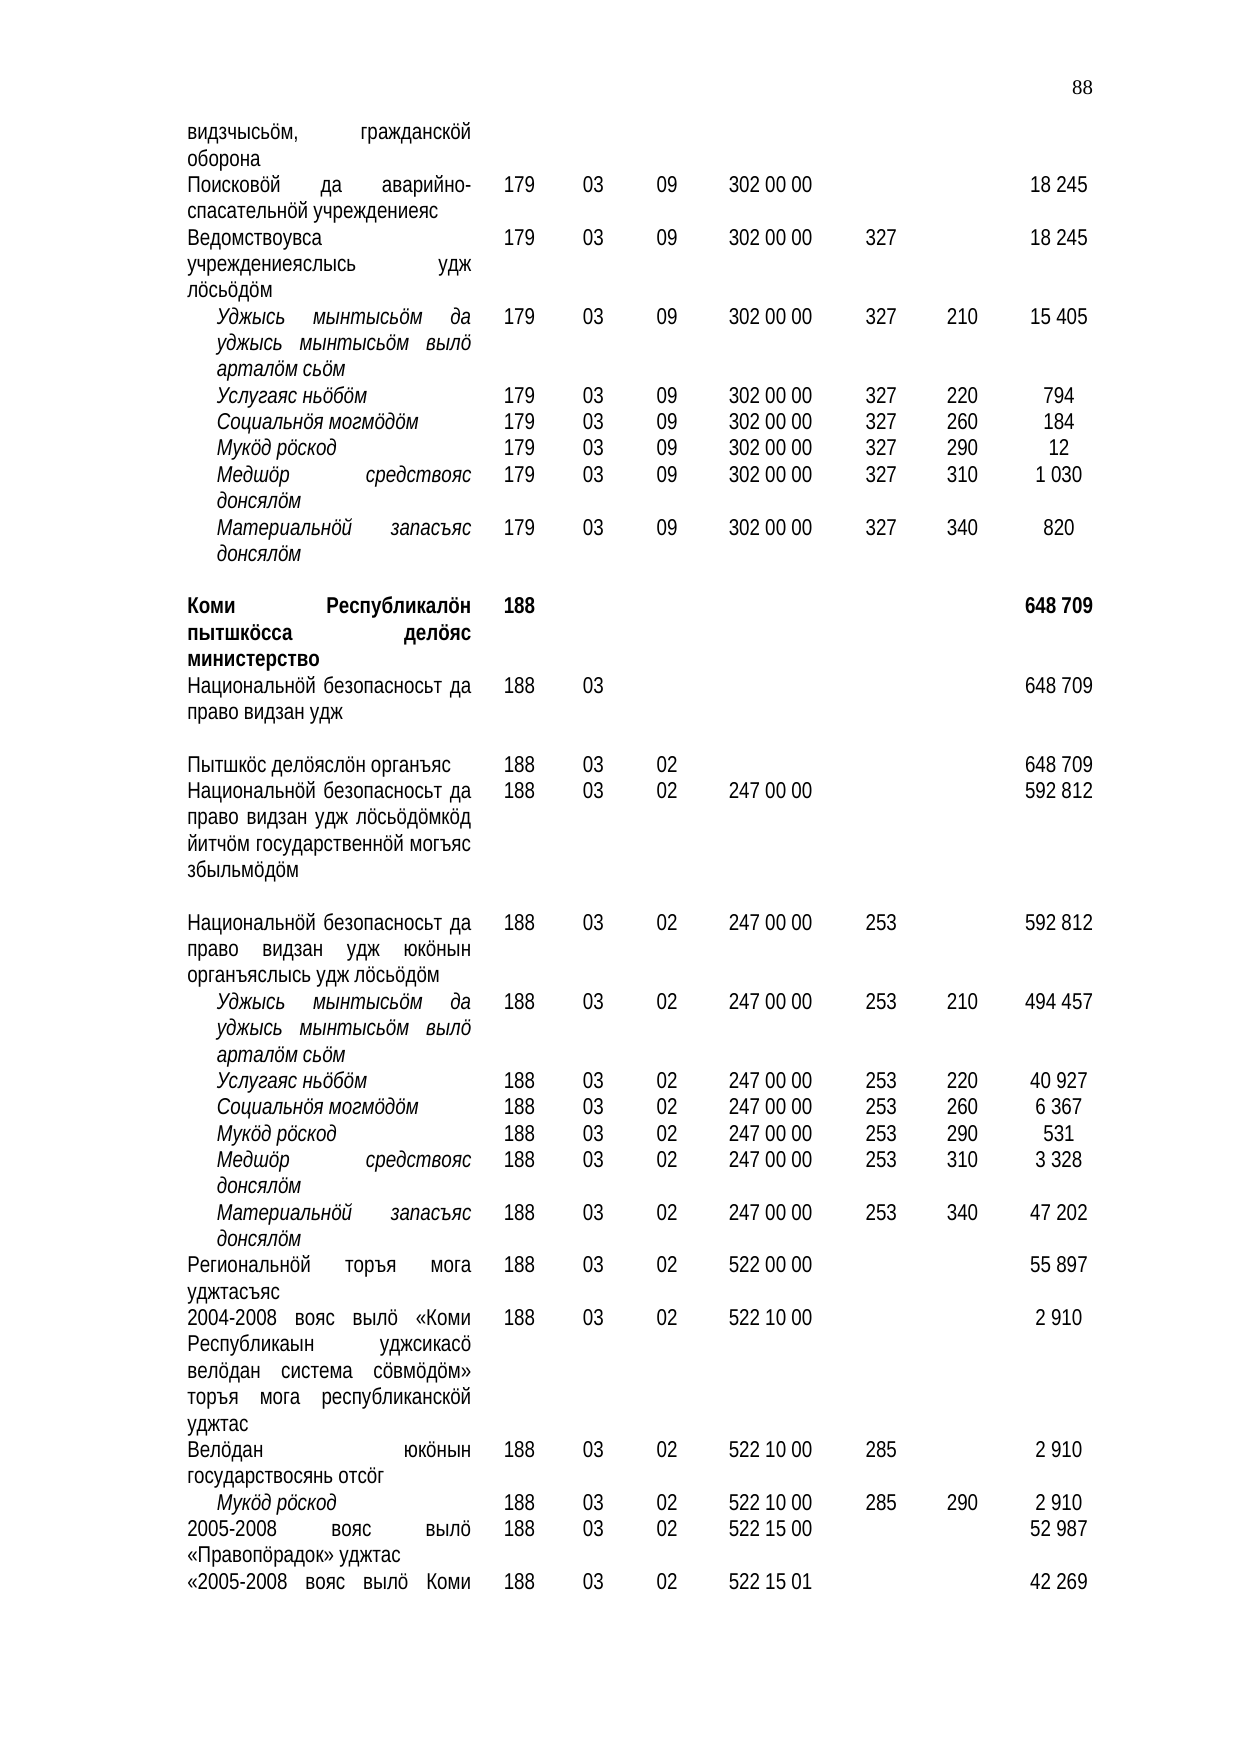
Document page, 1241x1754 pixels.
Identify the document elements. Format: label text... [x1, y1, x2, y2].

table_cell 220 [925, 1067, 999, 1093]
table_cell 179 [482, 171, 556, 223]
table_cell 03 [556, 514, 630, 566]
table_cell 340 [925, 1199, 999, 1251]
table_cell [925, 909, 999, 988]
table_cell Материальнöй запасъяс донсялöм [176, 514, 482, 566]
table_cell Велöдан юкöнын государствосянь отсöг [176, 1436, 482, 1488]
table_cell [556, 724, 630, 751]
table_cell [1118, 1067, 1163, 1093]
table_cell 188 [482, 1251, 556, 1304]
table_cell 188 [482, 1093, 556, 1119]
table_cell 2 910 [999, 1436, 1118, 1488]
table_cell [925, 1436, 999, 1488]
table_cell 02 [630, 1093, 704, 1119]
table_cell [176, 724, 482, 751]
table_cell [630, 593, 704, 672]
table_cell [1118, 171, 1163, 223]
table_cell [704, 593, 837, 672]
table_cell [837, 724, 925, 751]
table_cell 09 [630, 461, 704, 513]
table_cell 02 [630, 1568, 704, 1594]
table_cell 2 910 [999, 1489, 1118, 1515]
table_cell 188 [482, 1120, 556, 1146]
table_cell 220 [925, 382, 999, 408]
table_cell 40 927 [999, 1067, 1118, 1093]
table_cell 03 [556, 909, 630, 988]
table_cell 253 [837, 988, 925, 1067]
table_cell [837, 1251, 925, 1304]
table_cell [1118, 1515, 1163, 1568]
table_cell Социальнöя могмöдöм [176, 408, 482, 434]
table_cell 188 [482, 1067, 556, 1093]
table_cell 302 00 00 [704, 461, 837, 513]
table_cell «2005-2008 вояс вылö Коми [176, 1568, 482, 1594]
table_cell 02 [630, 1304, 704, 1436]
table_cell [1118, 1146, 1163, 1199]
table_cell Услугаяс ньöбöм [176, 382, 482, 408]
table_cell [925, 751, 999, 777]
table_cell [556, 118, 630, 171]
table_cell 02 [630, 1251, 704, 1304]
table_cell Национальнöй безопасносьт да право видзан удж лöсьöдöмкöд йитчöм государственнöй могъяс збыльмöдöм [176, 777, 482, 882]
table_cell 03 [556, 1067, 630, 1093]
table_cell 03 [556, 1093, 630, 1119]
table_cell [1118, 408, 1163, 434]
table_cell [837, 672, 925, 724]
table_cell 327 [837, 461, 925, 513]
table_cell 09 [630, 514, 704, 566]
table_cell 47 202 [999, 1199, 1118, 1251]
table_cell [925, 1568, 999, 1594]
table_cell 02 [630, 1120, 704, 1146]
table_cell 327 [837, 434, 925, 461]
table_cell 179 [482, 434, 556, 461]
table_cell 340 [925, 514, 999, 566]
table_cell 03 [556, 1515, 630, 1568]
table_cell 188 [482, 672, 556, 724]
table_cell 188 [482, 1146, 556, 1199]
table_cell [630, 118, 704, 171]
table_cell [704, 751, 837, 777]
table_cell 188 [482, 593, 556, 672]
table_cell Социальнöя могмöдöм [176, 1093, 482, 1119]
table_cell [1118, 724, 1163, 751]
table_cell 285 [837, 1436, 925, 1488]
table_cell 09 [630, 382, 704, 408]
table_cell [925, 672, 999, 724]
table_cell 302 00 00 [704, 224, 837, 303]
table_cell [925, 883, 999, 909]
table_cell [630, 883, 704, 909]
table_cell 820 [999, 514, 1118, 566]
table_cell 03 [556, 988, 630, 1067]
table_cell 09 [630, 408, 704, 434]
table_cell [704, 118, 837, 171]
table_cell [1118, 303, 1163, 382]
table_cell [482, 566, 556, 592]
table_cell 247 00 00 [704, 1120, 837, 1146]
table_cell [556, 593, 630, 672]
table_cell Мукöд рöскод [176, 1489, 482, 1515]
table_cell [925, 171, 999, 223]
table_cell 179 [482, 408, 556, 434]
table_cell [925, 1304, 999, 1436]
table_cell 302 00 00 [704, 514, 837, 566]
table_cell 253 [837, 1093, 925, 1119]
table_cell [630, 672, 704, 724]
table_cell 09 [630, 171, 704, 223]
table_cell Услугаяс ньöбöм [176, 1067, 482, 1093]
table_cell 522 15 00 [704, 1515, 837, 1568]
table_cell Региональнöй торъя мога уджтасъяс [176, 1251, 482, 1304]
table_cell [837, 751, 925, 777]
table_cell 253 [837, 1146, 925, 1199]
table_cell [837, 1304, 925, 1436]
table_cell 03 [556, 1251, 630, 1304]
table_cell 247 00 00 [704, 1093, 837, 1119]
table_cell 253 [837, 1199, 925, 1251]
table_cell [837, 1515, 925, 1568]
table_cell 188 [482, 1515, 556, 1568]
table_cell 310 [925, 461, 999, 513]
table_cell 290 [925, 1489, 999, 1515]
table_cell 327 [837, 224, 925, 303]
table_cell 12 [999, 434, 1118, 461]
table_cell [925, 118, 999, 171]
table_cell 18 245 [999, 224, 1118, 303]
table_cell 02 [630, 1436, 704, 1488]
table_cell 179 [482, 382, 556, 408]
table_cell 188 [482, 1304, 556, 1436]
table_cell [999, 566, 1118, 592]
table_cell [925, 724, 999, 751]
table_cell Материальнöй запасъяс донсялöм [176, 1199, 482, 1251]
table_cell 188 [482, 751, 556, 777]
table_cell 522 15 01 [704, 1568, 837, 1594]
table_cell [704, 672, 837, 724]
table_cell 522 10 00 [704, 1436, 837, 1488]
table_cell [837, 1568, 925, 1594]
table_cell 03 [556, 171, 630, 223]
table_cell [999, 118, 1118, 171]
table_cell 2005-2008 вояс вылö «Правопöрадок» уджтас [176, 1515, 482, 1568]
table_cell 494 457 [999, 988, 1118, 1067]
table_cell 648 709 [999, 593, 1118, 672]
table_cell 03 [556, 434, 630, 461]
table_cell 290 [925, 434, 999, 461]
table_cell 522 10 00 [704, 1489, 837, 1515]
table_cell 188 [482, 1489, 556, 1515]
table_cell 02 [630, 1146, 704, 1199]
table_cell 327 [837, 382, 925, 408]
table_cell 03 [556, 1304, 630, 1436]
table_cell [837, 883, 925, 909]
table_cell Медшöр средствояс донсялöм [176, 461, 482, 513]
table_cell 210 [925, 988, 999, 1067]
table_cell 179 [482, 461, 556, 513]
table_cell 2 910 [999, 1304, 1118, 1436]
table_cell [176, 883, 482, 909]
table_cell 592 812 [999, 909, 1118, 988]
table_cell [925, 1251, 999, 1304]
table_cell 247 00 00 [704, 988, 837, 1067]
table_cell [1118, 593, 1163, 672]
table_cell 592 812 [999, 777, 1118, 882]
table_cell [176, 566, 482, 592]
table_cell 327 [837, 303, 925, 382]
table_cell [482, 118, 556, 171]
table_cell 327 [837, 408, 925, 434]
table_cell 03 [556, 672, 630, 724]
table_cell 648 709 [999, 751, 1118, 777]
table_cell 260 [925, 408, 999, 434]
table_cell [837, 777, 925, 882]
table_cell 09 [630, 434, 704, 461]
table_cell 09 [630, 224, 704, 303]
table_cell 179 [482, 224, 556, 303]
table_cell 03 [556, 224, 630, 303]
table_cell 522 00 00 [704, 1251, 837, 1304]
table_cell 02 [630, 1489, 704, 1515]
table_cell 03 [556, 1568, 630, 1594]
table_cell [1118, 1568, 1163, 1594]
table_cell 247 00 00 [704, 777, 837, 882]
table_cell [1118, 883, 1163, 909]
table_cell 15 405 [999, 303, 1118, 382]
table_cell Медшöр средствояс донсялöм [176, 1146, 482, 1199]
table_cell 02 [630, 751, 704, 777]
table_cell 302 00 00 [704, 408, 837, 434]
table_cell Ведомствоувса учреждениеяслысь удж лöсьöдöм [176, 224, 482, 303]
table_cell 03 [556, 1120, 630, 1146]
table_cell [556, 566, 630, 592]
table_cell 03 [556, 1146, 630, 1199]
table_cell 03 [556, 303, 630, 382]
table_cell 03 [556, 1199, 630, 1251]
table_cell 247 00 00 [704, 1067, 837, 1093]
table_cell [925, 1515, 999, 1568]
table_cell [1118, 1199, 1163, 1251]
table_cell видзчысьöм, гражданскöй оборона [176, 118, 482, 171]
table_cell [1118, 461, 1163, 513]
table_cell [837, 593, 925, 672]
table_cell Национальнöй безопасносьт да право видзан удж [176, 672, 482, 724]
table_cell 648 709 [999, 672, 1118, 724]
table_cell 03 [556, 382, 630, 408]
table_cell 302 00 00 [704, 434, 837, 461]
table_cell [1118, 1120, 1163, 1146]
table_cell 3 328 [999, 1146, 1118, 1199]
table_cell [704, 883, 837, 909]
table_cell Национальнöй безопасносьт да право видзан удж юкöнын органъяслысь удж лöсьöдöм [176, 909, 482, 988]
table_cell 531 [999, 1120, 1118, 1146]
table_cell 253 [837, 909, 925, 988]
table_cell [1118, 1489, 1163, 1515]
table_cell Поисковöй да аварийно-спасательнöй учреждениеяс [176, 171, 482, 223]
table_cell [1118, 672, 1163, 724]
table_cell 55 897 [999, 1251, 1118, 1304]
table_cell 03 [556, 461, 630, 513]
table_cell 522 10 00 [704, 1304, 837, 1436]
table_cell [556, 883, 630, 909]
table_cell 03 [556, 751, 630, 777]
table_cell 02 [630, 1067, 704, 1093]
table_cell [1118, 566, 1163, 592]
table_cell [1118, 224, 1163, 303]
table_cell [837, 566, 925, 592]
table_cell Уджысь мынтысьöм да уджысь мынтысьöм вылö арталöм сьöм [176, 988, 482, 1067]
table_cell 03 [556, 1489, 630, 1515]
table_cell [630, 724, 704, 751]
table_cell 179 [482, 303, 556, 382]
table_cell [1118, 1304, 1163, 1436]
table_cell [1118, 909, 1163, 988]
table_cell 310 [925, 1146, 999, 1199]
table_cell 03 [556, 1436, 630, 1488]
table_cell [999, 724, 1118, 751]
table_cell [1118, 751, 1163, 777]
table_cell [925, 593, 999, 672]
table_cell [1118, 1093, 1163, 1119]
table_cell 247 00 00 [704, 1199, 837, 1251]
table_cell 03 [556, 408, 630, 434]
table_cell [925, 566, 999, 592]
table_cell 290 [925, 1120, 999, 1146]
table_cell 210 [925, 303, 999, 382]
table_cell 253 [837, 1067, 925, 1093]
table_cell 188 [482, 1436, 556, 1488]
table_cell 02 [630, 909, 704, 988]
table_cell 09 [630, 303, 704, 382]
table_cell 327 [837, 514, 925, 566]
table_cell Уджысь мынтысьöм да уджысь мынтысьöм вылö арталöм сьöм [176, 303, 482, 382]
table_cell 260 [925, 1093, 999, 1119]
table_cell Мукöд рöскод [176, 434, 482, 461]
table_cell [1118, 1436, 1163, 1488]
table_cell Пытшкöс делöяслöн органъяс [176, 751, 482, 777]
table_cell 02 [630, 1515, 704, 1568]
table_cell 188 [482, 988, 556, 1067]
table_cell 302 00 00 [704, 303, 837, 382]
table_cell [630, 566, 704, 592]
table_cell 253 [837, 1120, 925, 1146]
table_cell Мукöд рöскод [176, 1120, 482, 1146]
table_cell [837, 118, 925, 171]
table_cell 52 987 [999, 1515, 1118, 1568]
table_cell 02 [630, 777, 704, 882]
table_cell [1118, 777, 1163, 882]
table_cell 302 00 00 [704, 382, 837, 408]
table_cell [482, 724, 556, 751]
table_cell [704, 566, 837, 592]
table_cell [1118, 1251, 1163, 1304]
table_cell [925, 777, 999, 882]
table_cell 2004-2008 вояс вылö «Коми Республикаын уджсикасö велöдан система сöвмöдöм» торъя мога республиканскöй уджтас [176, 1304, 482, 1436]
table_cell 794 [999, 382, 1118, 408]
table_cell 247 00 00 [704, 1146, 837, 1199]
table_cell 188 [482, 777, 556, 882]
table_cell 42 269 [999, 1568, 1118, 1594]
table_cell 02 [630, 1199, 704, 1251]
table_cell 6 367 [999, 1093, 1118, 1119]
table_cell 1 030 [999, 461, 1118, 513]
table_cell 247 00 00 [704, 909, 837, 988]
table_cell [1118, 118, 1163, 171]
table_cell 03 [556, 777, 630, 882]
table_cell 188 [482, 1199, 556, 1251]
table_cell 18 245 [999, 171, 1118, 223]
table_cell [704, 724, 837, 751]
table_cell 184 [999, 408, 1118, 434]
table_cell 188 [482, 909, 556, 988]
table_cell 179 [482, 514, 556, 566]
table_cell 302 00 00 [704, 171, 837, 223]
table_cell [1118, 434, 1163, 461]
table_cell [1118, 382, 1163, 408]
table_cell 02 [630, 988, 704, 1067]
table_cell [1118, 514, 1163, 566]
table_cell [837, 171, 925, 223]
table_cell 188 [482, 1568, 556, 1594]
table_cell 285 [837, 1489, 925, 1515]
table_cell [999, 883, 1118, 909]
table_cell [925, 224, 999, 303]
table_cell [1118, 988, 1163, 1067]
table_cell Коми Республикалöн пытшкöсса делöяс министерство [176, 593, 482, 672]
table_cell [482, 883, 556, 909]
